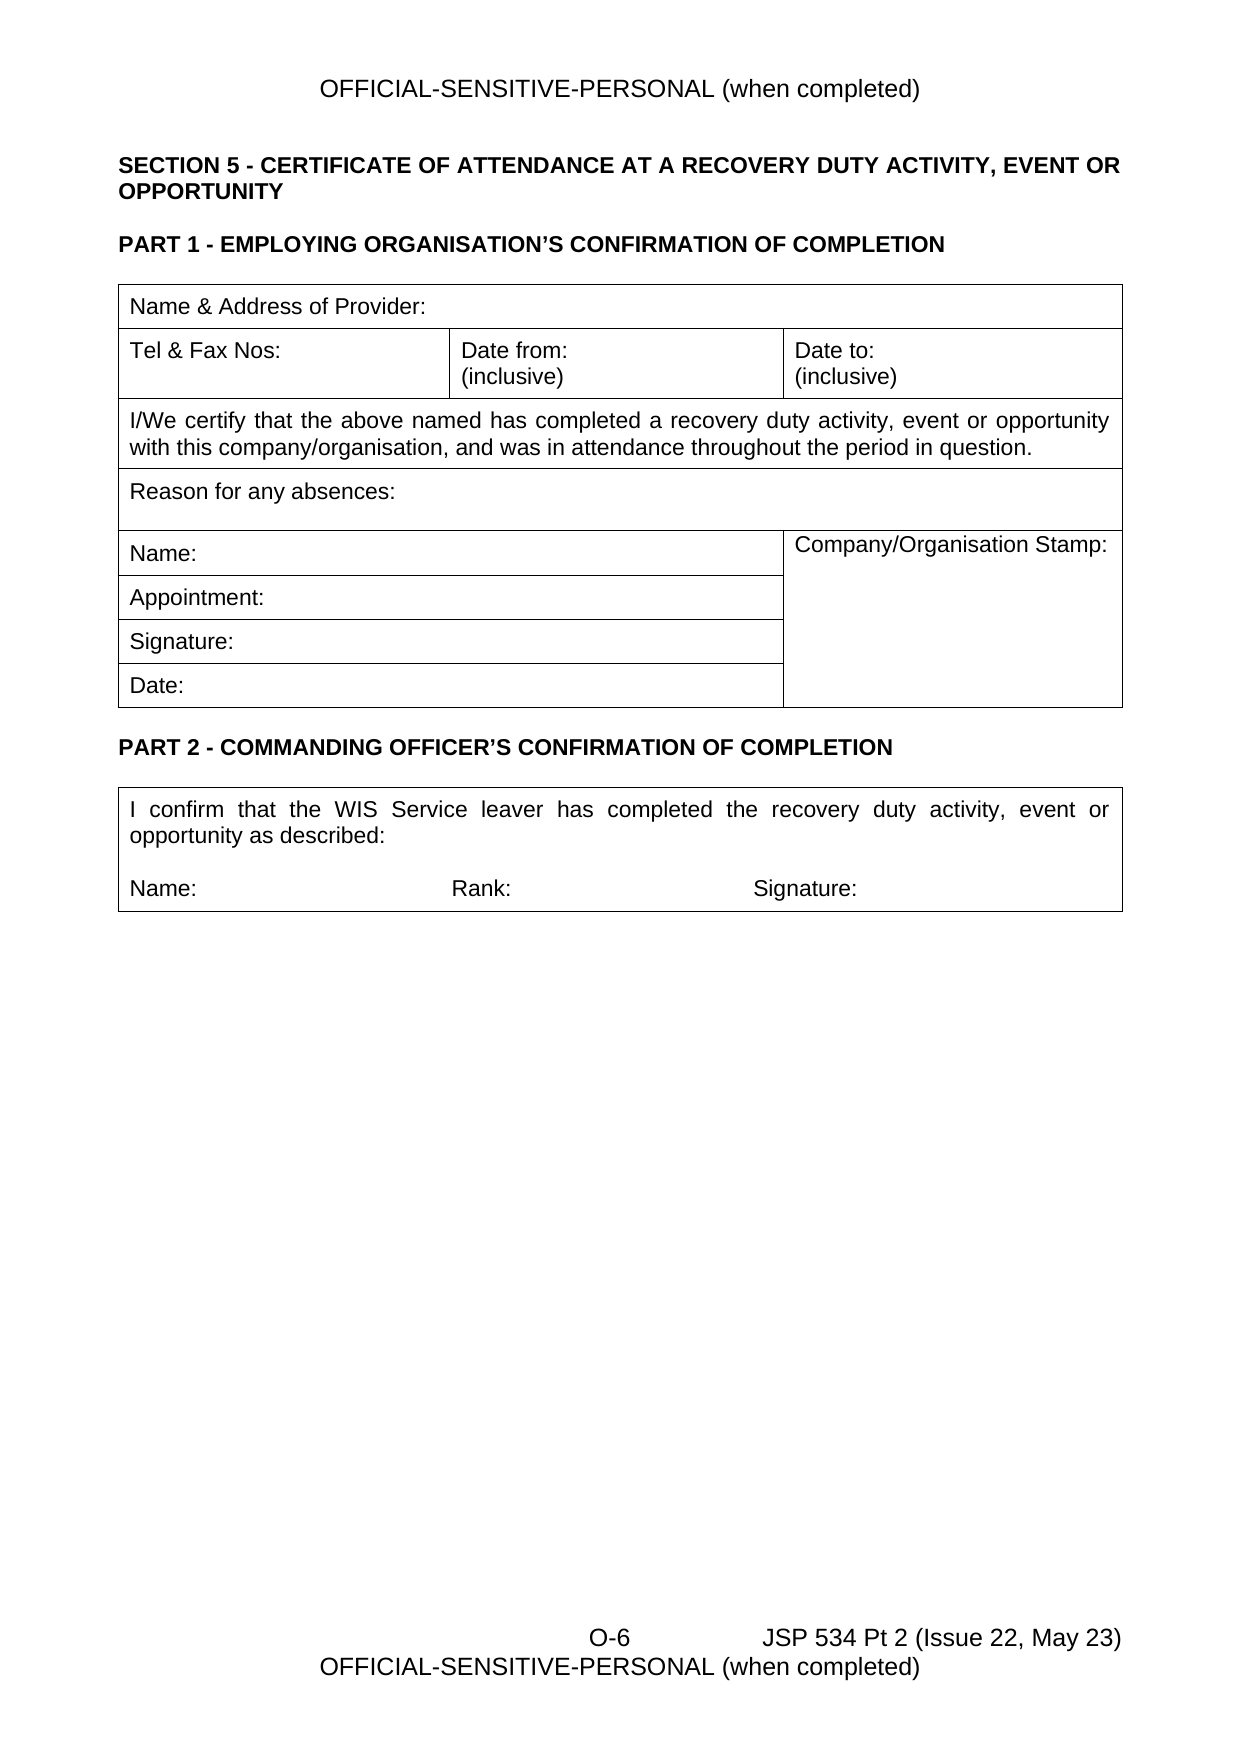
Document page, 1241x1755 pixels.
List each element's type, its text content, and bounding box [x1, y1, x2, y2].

table_cell I/We certify that the above named has completed a recovery duty activity, event or opportunity with this company/organisation, and was in attendance throughout the period in question. [119, 399, 1122, 468]
text PART 2 - COMMANDING OFFICER’S CONFIRMATION OF COMPLETION [118, 734, 1122, 760]
table_cell Date to: (inclusive) [784, 329, 1122, 398]
table_cell Reason for any absences: [119, 469, 1122, 530]
text PART 1 - EMPLOYING ORGANISATION’S CONFIRMATION OF COMPLETION [118, 231, 1122, 257]
table_cell Tel & Fax Nos: [119, 329, 449, 398]
table_cell Date from: (inclusive) [450, 329, 783, 398]
table_cell Company/Organisation Stamp: [784, 531, 1122, 707]
table_cell Date: [119, 664, 783, 707]
table_cell Name: [119, 531, 783, 574]
table_header I confirm that the WIS Service leaver has completed the recovery duty activity, event or opportunity as described: Name: Rank: Signature: [119, 788, 1122, 911]
table_cell Appointment: [119, 576, 783, 618]
table_cell Signature: [119, 620, 783, 663]
text SECTION 5 - CERTIFICATE OF ATTENDANCE AT A RECOVERY DUTY ACTIVITY, EVENT OR OPPORTUNITY [118, 152, 1122, 204]
table_header Name & Address of Provider: [119, 285, 1122, 327]
